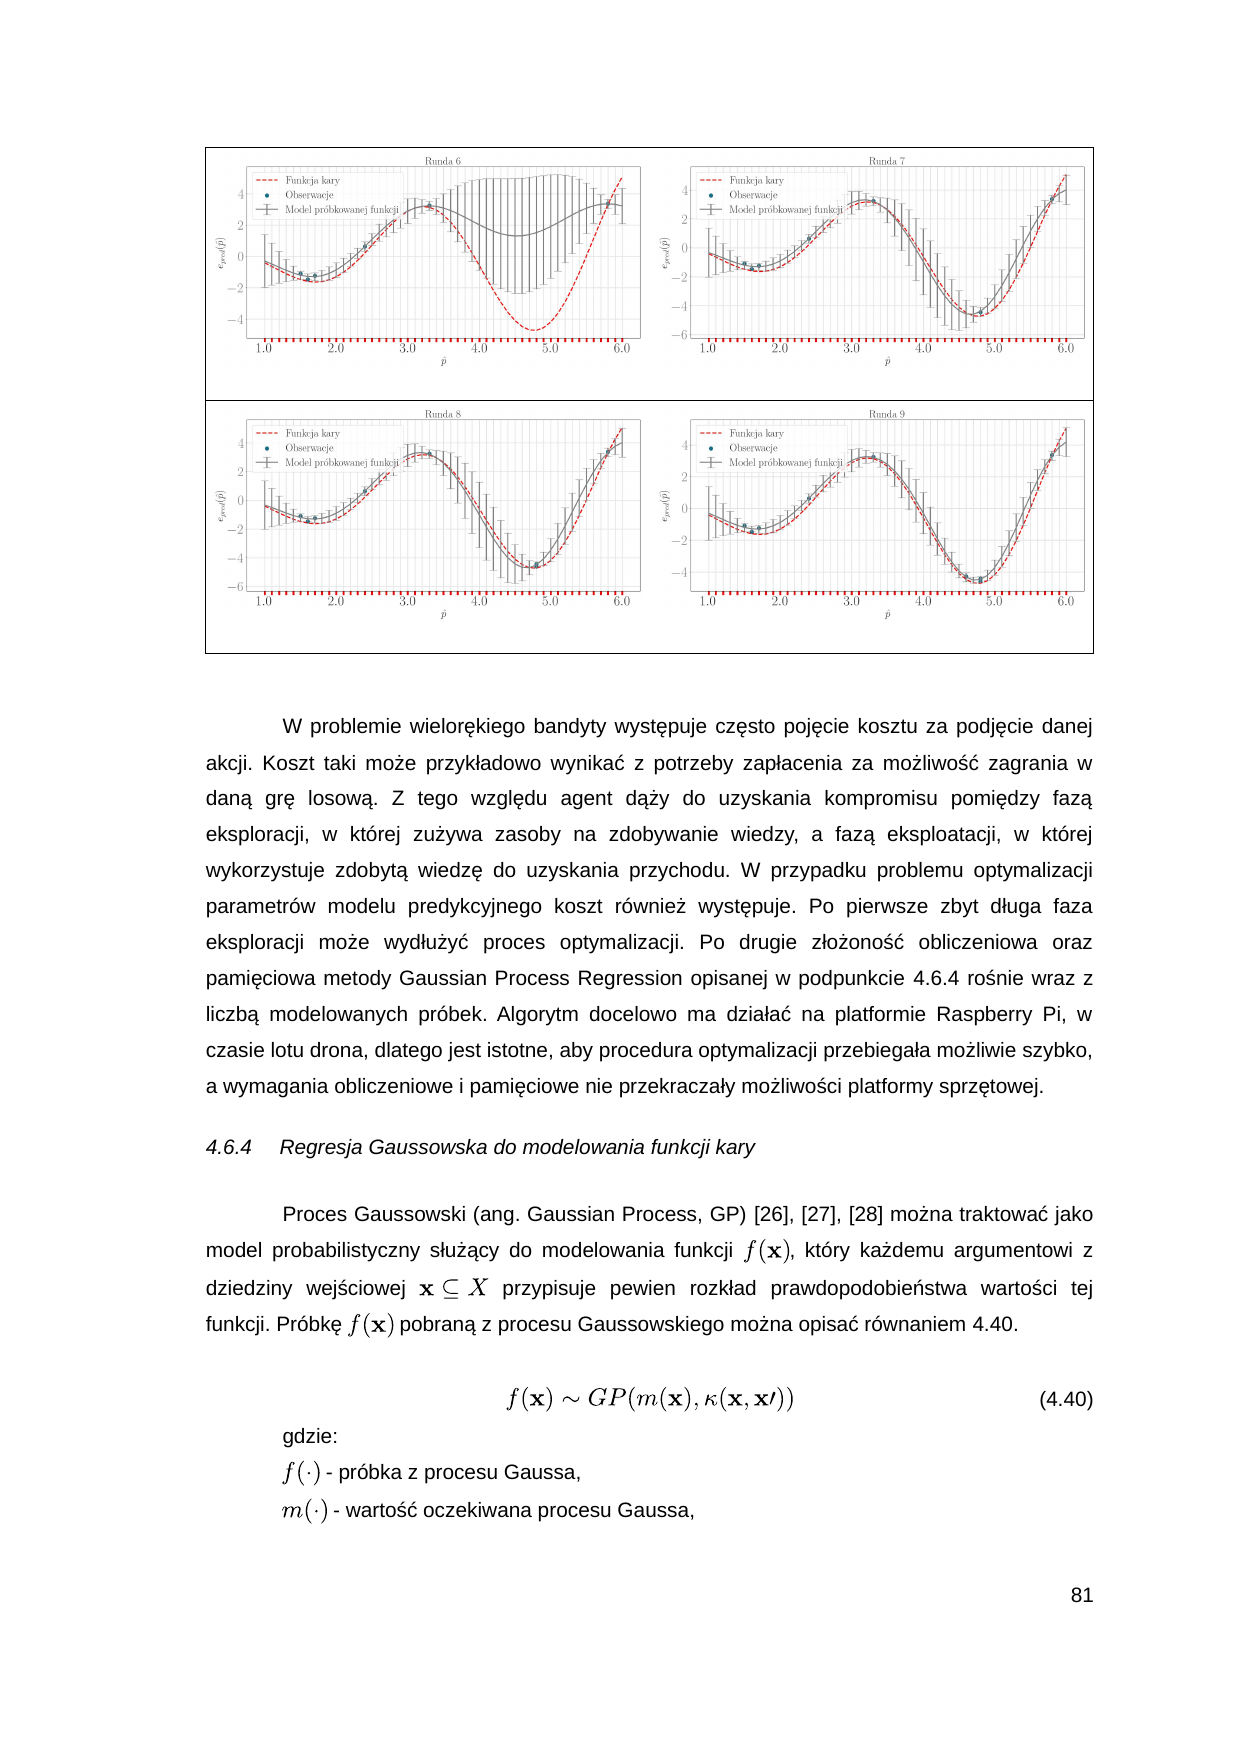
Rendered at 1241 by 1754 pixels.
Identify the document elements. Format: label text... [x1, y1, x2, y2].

table_cell [206, 148, 649, 400]
text - próbka z procesu Gaussa, [206, 1459, 1093, 1486]
text (4.40) [788, 1386, 1093, 1412]
table_cell [650, 401, 1093, 652]
picture [211, 153, 644, 370]
table_cell [206, 401, 649, 652]
text [206, 1498, 310, 1524]
subtitle Regresja Gaussowska do modelowania funkcji kary [206, 1135, 1093, 1159]
picture [655, 406, 1088, 623]
text W problemie wielorękiego bandyty występuje często pojęcie kosztu za podjęcie danej akcji. Koszt taki może przykładowo wynikać z potrzeby zapłacenia za możliwość zagrania w daną grę losową. Z tego względu agent dąży do uzyskania kompromisu pomiędzy fazą eksploracji, w której zużywa zasoby na zdobywanie wiedzy, a fazą eksploatacji, w której wykorzystuje zdobytą wiedzę do uzyskania przychodu. W przypadku problemu optymalizacji parametrów modelu predykcyjnego koszt również występuje. Po pierwsze zbyt długa faza eksploracji może wydłużyć proces optymalizacji. Po drugie złożoność obliczeniowa oraz pamięciowa metody Gaussian Process Regression opisanej w podpunkcie 4.6.4 rośnie wraz z liczbą modelowanych próbek. Algorytm docelowo ma działać na platformie Raspberry Pi, w czasie lotu drona, dlatego jest istotne, aby procedura optymalizacji przebiegała możliwie szybko, a wymagania obliczeniowe i pamięciowe nie przekraczały możliwości platformy sprzętowej. [206, 714, 1093, 1098]
picture [211, 406, 644, 623]
text [206, 1386, 527, 1412]
text Proces Gaussowski (ang. Gaussian Process, GP) [26], [27], [28] można traktować jako model probabilistyczny służący do modelowania funkcji , który każdemu argumentowi z dziedziny wejściowej przypisuje pewien rozkład prawdopodobieństwa wartości tej funkcji. Próbkę pobraną z procesu Gaussowskiego można opisać równaniem 4.40. [206, 1202, 1093, 1338]
text gdzie: [206, 1424, 1093, 1448]
picture [655, 153, 1088, 370]
text - wartość oczekiwana procesu Gaussa, [322, 1498, 1093, 1524]
table_cell [650, 148, 1093, 400]
